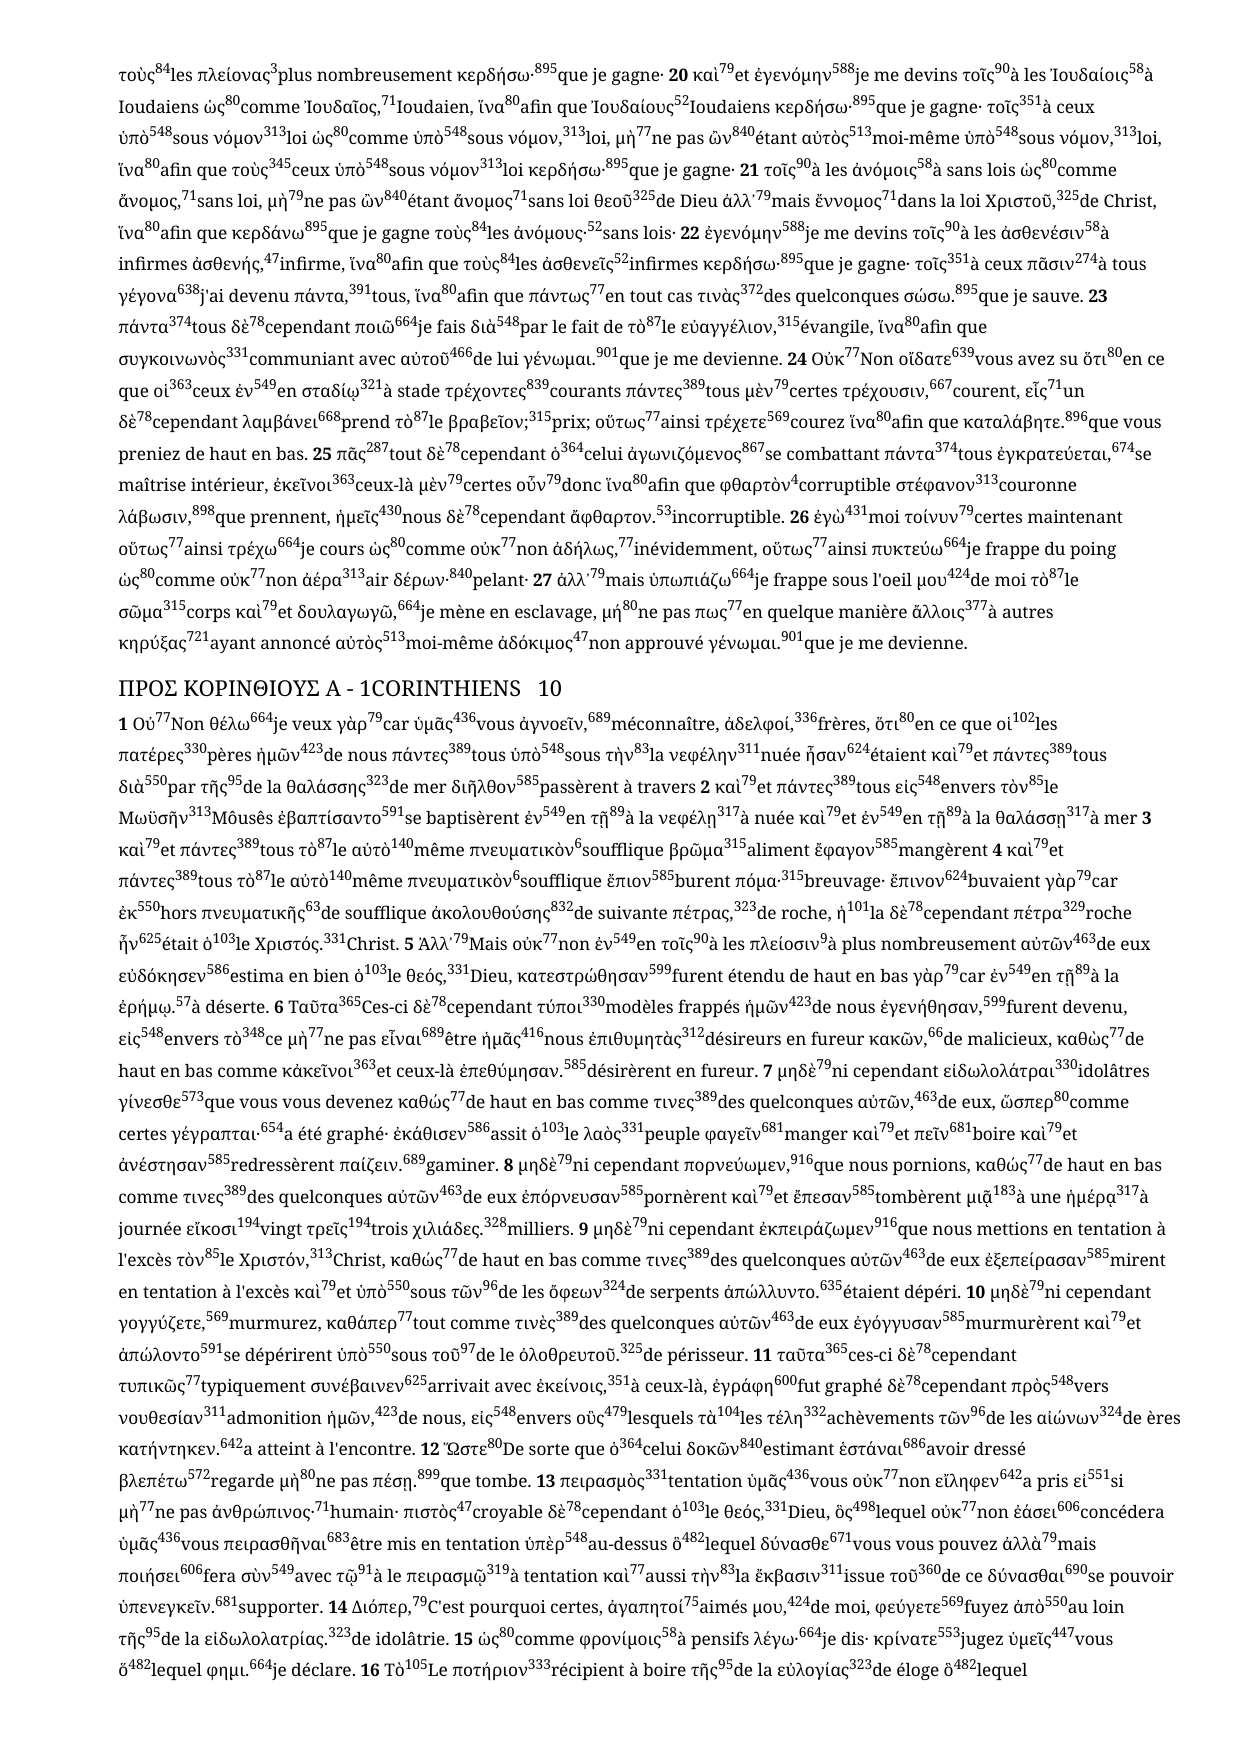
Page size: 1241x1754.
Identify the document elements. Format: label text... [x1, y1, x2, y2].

text ΠΡΟΣ ΚΟΡΙΝΘΙΟΥΣ Α - 1CORINTHIENS 10 [118, 673, 1181, 703]
text 1 Οὐκ340Non εἰμὶ664je suis ἐλεύθερος;47libre; οὐκ340non εἰμὶ664je suis ἀπόστολος;331envoyé; οὐχὶ340non pas Ἰησοῦν313Iésous τὸν85le κύριον313Maître ἡμῶν423de nous ἑόρακα;638j'ai vu; οὐ340non τὸ105le ἔργον333travail μου424de moi ὑμεῖς447vous ἐστε665vous êtes ἐν549en κυρίῳ;319à Maître; 2 εἰ80si ἄλλοις377à autres οὐκ77non εἰμὶ664je suis ἀπόστολος,331envoyé, ἀλλά79mais γε340du moins ὑμῖν438à vous εἰμι·664je suis· ἡ101la γὰρ79car σφραγίς329sceau μου424de moi τῆς95de la ἀποστολῆς323de envoi ὑμεῖς447vous ἐστε665vous êtes ἐν549en κυρίῳ.319à Maître. 3 Ἡ101La ἐμὴ229mienne ἀπολογία329apologie τοῖς351à ceux ἐμὲ417moi ἀνακρίνουσίν827à jugeants de bas en haut ἐστιν668est αὕτη.362celle-ci. 4 μὴ340ne pas οὐκ77non ἔχομεν663nous avons ἐξουσίαν311autorité φαγεῖν681manger καὶ79et πεῖν;681boire; 5 μὴ340ne pas οὐκ77non ἔχομεν663nous avons ἐξουσίαν311autorité ἀδελφὴν311soeur γυναῖκα311femme περιάγειν689mener autour ὡς80comme καὶ77aussi οἱ102les λοιποὶ131restants ἀπόστολοι330envoyés καὶ79et οἱ102les ἀδελφοὶ330frères τοῦ97de le κυρίου325de Maître καὶ79et Κηφᾶς;331Képhas; 6 ἢ79ou μόνος132seul ἐγὼ431moi καὶ79et Βαρναβᾶς331Bar-Nabas οὐκ340non ἔχομεν663nous avons ἐξουσίαν311autorité μὴ77ne pas ἐργάζεσθαι;690se mettre au travail; 7 Τίς410Quel στρατεύεται674se guerroie en soldat ἰδίοις122à en propres ὀψωνίοις320à gages ποτέ;77à un moment; τίς410quel φυτεύει668plante ἀμπελῶνα313vignoble καὶ79et τὸν85le καρπὸν313fruit αὐτοῦ464de lui οὐκ77non ἐσθίει;668mange; ἢ79ou τίς410quel ποιμαίνει668berge ποίμνην311bergerie de troupeau καὶ79et ἐκ550hors τοῦ99de le γάλακτος327de lait τῆς95de la ποίμνης323de bergerie de troupeau οὐκ77non ἐσθίει;668mange; 8 Μὴ340Ne pas κατὰ548selon ἄνθρωπον313être humain ταῦτα347ces-ci λαλῶ664je bavarde ἢ79ou καὶ77aussi ὁ103le νόμος331loi ταῦτα347ces-ci οὐ340non λέγει;668dit; 9 ἐν549en γὰρ79car τῷ91à le Μωϋσέως325de Môusês νόμῳ319à loi γέγραπται·654a été graphé· οὐ77non φιμώσεις604tu muselleras βοῦν313boeuf ἀλοῶντα.822foulant le grain. μὴ340ne pas τῶν96de les βοῶν324de boeufs μέλει668soucie τῷ91à le θεῷ319à Dieu 10 ἢ79ou δι᾽548par le fait de ἡμᾶς416nous πάντως77en tout cas λέγει;668dit; δι᾽548par le fait de ἡμᾶς416nous γὰρ79car ἐγράφη600fut graphé ὅτι80en ce que ὀφείλει668doit ἐπ᾽549sur ἐλπίδι317à espérance ὁ364celui ἀροτριῶν840labourant en araire ἀροτριᾶν689labourer en araire καὶ79et ὁ364celui ἀλοῶν840foulant le grain ἐπ᾽549sur ἐλπίδι317à espérance τοῦ360de ce μετέχειν.689participer. 11 εἰ80si ἡμεῖς430nous ὑμῖν438à vous τὰ86les πνευματικὰ54souffliques ἐσπείραμεν,581nous semâmes, μέγα73grand εἰ80si ἡμεῖς430nous ὑμῶν441de vous τὰ86les σαρκικὰ54charnels θερίσομεν;601nous moissonnerons; 12 Εἰ80Si ἄλλοι389autres τῆς95de la ὑμῶν441de vous ἐξουσίας323de autorité μετέχουσιν,667participent, οὐ340non μᾶλλον77davantage ἡμεῖς;430nous; ἀλλ᾽79mais οὐκ77non ἐχρησάμεθα587nous nous utilisâmes τῇ89à la ἐξουσίᾳ317à autorité ταύτῃ,142à celle-ci, ἀλλὰ79mais πάντα374tous στέγομεν,663nous toiturons, ἵνα80afin que μή77ne pas τινα267une quelconque ἐγκοπὴν311incision δῶμεν894que nous donnions τῷ93à le εὐαγγελίῳ321à évangile τοῦ97de le Χριστοῦ.325de Christ. 13 Οὐκ77Non οἴδατε639vous avez su ὅτι80en ce que οἱ363ceux τὰ86les ἱερὰ54sacrés ἐργαζόμενοι866se mettants au travail [τὰ]347[ces] ἐκ550hors τοῦ99de le ἱεροῦ327de sanctuaire ἐσθίουσιν,667mangent, οἱ363ceux τῷ93à le θυσιαστηρίῳ321à autel des sacrifices παρεδρεύοντες839assistants τῷ93à le θυσιαστηρίῳ321à autel des sacrifices συμμερίζονται;673se partagent ensemble; 14 οὕτως77ainsi καὶ77aussi ὁ103le κύριος331Maître διέταξεν586ordonna au-travers τοῖς351à ceux τὸ87le εὐαγγέλιον315évangile καταγγέλλουσιν827à annonçants de haut en bas ἐκ550hors τοῦ99de le εὐαγγελίου327de évangile ζῆν.689vivre. 15 Ἐγὼ431Moi δὲ78cependant οὐ77non κέχρημαι644je m'ai utilisé οὐδενὶ380à aucun τούτων.359de ces-ci. Οὐκ77Non ἔγραψα582je graphai δὲ78cependant ταῦτα,347ces-ci, ἵνα80afin que οὕτως77ainsi γένηται905que se devienne ἐν549en ἐμοί·420à moi· καλὸν49beau γάρ79car μοι420à moi μᾶλλον77davantage ἀποθανεῖν681mourir loin ἤ79ou –935– τὸ87le καύχημά315vantardise μου424de moi οὐδεὶς390aucun κενώσει.606videra. 16 ἐὰν80si le cas échéant γὰρ79car εὐαγγελίζωμαι,923que je m'évangélise, οὐκ77non ἔστιν668est μοι420à moi καύχημα·333vantardise· ἀνάγκη329nécessité γάρ79car μοι420à moi ἐπίκειται·674se couche sur· οὐαὶ304Ouai γάρ79car μοί420à moi ἐστιν668est ἐὰν80si le cas échéant μὴ77ne pas εὐαγγελίζωμαι.901que je m'évangélise. 17 εἰ80si γὰρ79car ἑκὼν71volontiers τοῦτο348ce-ci πράσσω,664je pratique, μισθὸν313salaire ἔχω·664j'ai· εἰ80si δὲ78cependant ἄκων,71non volontiers, οἰκονομίαν311législation de maison πεπίστευμαι·650j'ai été cru· 18 τίς410quel οὖν79donc μού424de moi ἐστιν668est ὁ103le μισθός;331salaire; ἵνα80afin que εὐαγγελιζόμενος867se évangélisant ἀδάπανον55sans dépense θήσω895que je pose τὸ87le εὐαγγέλιον315évangile εἰς548envers τὸ348ce μὴ77ne pas καταχρήσασθαι682se utiliser de haut en bas τῇ89à la ἐξουσίᾳ317à autorité μου424de moi ἐν549en τῷ93à le εὐαγγελίῳ.321à évangile. 19 Ἐλεύθερος47Libre γὰρ79car ὢν840étant ἐκ550hors πάντων383de tous πᾶσιν377à tous ἐμαυτὸν507moi-même ἐδούλωσα,582j'esclavageai, ἵνα80afin que τοὺς84les πλείονας3plus nombreusement κερδήσω·895que je gagne· 20 καὶ79et ἐγενόμην588je me devins τοῖς90à les Ἰουδαίοις58à Ioudaiens ὡς80comme Ἰουδαῖος,71Ioudaien, ἵνα80afin que Ἰουδαίους52Ioudaiens κερδήσω·895que je gagne· τοῖς351à ceux ὑπὸ548sous νόμον313loi ὡς80comme ὑπὸ548sous νόμον,313loi, μὴ77ne pas ὢν840étant αὐτὸς513moi-même ὑπὸ548sous νόμον,313loi, ἵνα80afin que τοὺς345ceux ὑπὸ548sous νόμον313loi κερδήσω·895que je gagne· 21 τοῖς90à les ἀνόμοις58à sans lois ὡς80comme ἄνομος,71sans loi, μὴ79ne pas ὢν840étant ἄνομος71sans loi θεοῦ325de Dieu ἀλλ᾽79mais ἔννομος71dans la loi Χριστοῦ,325de Christ, ἵνα80afin que κερδάνω895que je gagne τοὺς84les ἀνόμους·52sans lois· 22 ἐγενόμην588je me devins τοῖς90à les ἀσθενέσιν58à infirmes ἀσθενής,47infirme, ἵνα80afin que τοὺς84les ἀσθενεῖς52infirmes κερδήσω·895que je gagne· τοῖς351à ceux πᾶσιν274à tous γέγονα638j'ai devenu πάντα,391tous, ἵνα80afin que πάντως77en tout cas τινὰς372des quelconques σώσω.895que je sauve. 23 πάντα374tous δὲ78cependant ποιῶ664je fais διὰ548par le fait de τὸ87le εὐαγγέλιον,315évangile, ἵνα80afin que συγκοινωνὸς331communiant avec αὐτοῦ466de lui γένωμαι.901que je me devienne. 24 Οὐκ77Non οἴδατε639vous avez su ὅτι80en ce que οἱ363ceux ἐν549en σταδίῳ321à stade τρέχοντες839courants πάντες389tous μὲν79certes τρέχουσιν,667courent, εἷς71un δὲ78cependant λαμβάνει668prend τὸ87le βραβεῖον;315prix; οὕτως77ainsi τρέχετε569courez ἵνα80afin que καταλάβητε.896que vous preniez de haut en bas. 25 πᾶς287tout δὲ78cependant ὁ364celui ἀγωνιζόμενος867se combattant πάντα374tous ἐγκρατεύεται,674se maîtrise intérieur, ἐκεῖνοι363ceux-là μὲν79certes οὖν79donc ἵνα80afin que φθαρτὸν4corruptible στέφανον313couronne λάβωσιν,898que prennent, ἡμεῖς430nous δὲ78cependant ἄφθαρτον.53incorruptible. 26 ἐγὼ431moi τοίνυν79certes maintenant οὕτως77ainsi τρέχω664je cours ὡς80comme οὐκ77non ἀδήλως,77inévidemment, οὕτως77ainsi πυκτεύω664je frappe du poing ὡς80comme οὐκ77non ἀέρα313air δέρων·840pelant· 27 ἀλλ᾽79mais ὑπωπιάζω664je frappe sous l'oeil μου424de moi τὸ87le σῶμα315corps καὶ79et δουλαγωγῶ,664je mène en esclavage, μή80ne pas πως77en quelque manière ἄλλοις377à autres κηρύξας721ayant annoncé αὐτὸς513moi-même ἀδόκιμος47non approuvé γένωμαι.901que je me devienne. [118, 59, 1181, 655]
text 1 Οὐ77Non θέλω664je veux γὰρ79car ὑμᾶς436vous ἀγνοεῖν,689méconnaître, ἀδελφοί,336frères, ὅτι80en ce que οἱ102les πατέρες330pères ἡμῶν423de nous πάντες389tous ὑπὸ548sous τὴν83la νεφέλην311nuée ἦσαν624étaient καὶ79et πάντες389tous διὰ550par τῆς95de la θαλάσσης323de mer διῆλθον585passèrent à travers 2 καὶ79et πάντες389tous εἰς548envers τὸν85le Μωϋσῆν313Môusês ἐβαπτίσαντο591se baptisèrent ἐν549en τῇ89à la νεφέλῃ317à nuée καὶ79et ἐν549en τῇ89à la θαλάσσῃ317à mer 3 καὶ79et πάντες389tous τὸ87le αὐτὸ140même πνευματικὸν6soufflique βρῶμα315aliment ἔφαγον585mangèrent 4 καὶ79et πάντες389tous τὸ87le αὐτὸ140même πνευματικὸν6soufflique ἔπιον585burent πόμα·315breuvage· ἔπινον624buvaient γὰρ79car ἐκ550hors πνευματικῆς63de soufflique ἀκολουθούσης832de suivante πέτρας,323de roche, ἡ101la δὲ78cependant πέτρα329roche ἦν625était ὁ103le Χριστός.331Christ. 5 Ἀλλ᾽79Mais οὐκ77non ἐν549en τοῖς90à les πλείοσιν9à plus nombreusement αὐτῶν463de eux εὐδόκησεν586estima en bien ὁ103le θεός,331Dieu, κατεστρώθησαν599furent étendu de haut en bas γὰρ79car ἐν549en τῇ89à la ἐρήμῳ.57à déserte. 6 Ταῦτα365Ces-ci δὲ78cependant τύποι330modèles frappés ἡμῶν423de nous ἐγενήθησαν,599furent devenu, εἰς548envers τὸ348ce μὴ77ne pas εἶναι689être ἡμᾶς416nous ἐπιθυμητὰς312désireurs en fureur κακῶν,66de malicieux, καθὼς77de haut en bas comme κἀκεῖνοι363et ceux-là ἐπεθύμησαν.585désirèrent en fureur. 7 μηδὲ79ni cependant εἰδωλολάτραι330idolâtres γίνεσθε573que vous vous devenez καθώς77de haut en bas comme τινες389des quelconques αὐτῶν,463de eux, ὥσπερ80comme certes γέγραπται·654a été graphé· ἐκάθισεν586assit ὁ103le λαὸς331peuple φαγεῖν681manger καὶ79et πεῖν681boire καὶ79et ἀνέστησαν585redressèrent παίζειν.689gaminer. 8 μηδὲ79ni cependant πορνεύωμεν,916que nous pornions, καθώς77de haut en bas comme τινες389des quelconques αὐτῶν463de eux ἐπόρνευσαν585pornèrent καὶ79et ἔπεσαν585tombèrent μιᾷ183à une ἡμέρᾳ317à journée εἴκοσι194vingt τρεῖς194trois χιλιάδες.328milliers. 9 μηδὲ79ni cependant ἐκπειράζωμεν916que nous mettions en tentation à l'excès τὸν85le Χριστόν,313Christ, καθώς77de haut en bas comme τινες389des quelconques αὐτῶν463de eux ἐξεπείρασαν585mirent en tentation à l'excès καὶ79et ὑπὸ550sous τῶν96de les ὄφεων324de serpents ἀπώλλυντο.635étaient dépéri. 10 μηδὲ79ni cependant γογγύζετε,569murmurez, καθάπερ77tout comme τινὲς389des quelconques αὐτῶν463de eux ἐγόγγυσαν585murmurèrent καὶ79et ἀπώλοντο591se dépérirent ὑπὸ550sous τοῦ97de le ὀλοθρευτοῦ.325de périsseur. 11 ταῦτα365ces-ci δὲ78cependant τυπικῶς77typiquement συνέβαινεν625arrivait avec ἐκείνοις,351à ceux-là, ἐγράφη600fut graphé δὲ78cependant πρὸς548vers νουθεσίαν311admonition ἡμῶν,423de nous, εἰς548envers οὓς479lesquels τὰ104les τέλη332achèvements τῶν96de les αἰώνων324de ères κατήντηκεν.642a atteint à l'encontre. 12 Ὥστε80De sorte que ὁ364celui δοκῶν840estimant ἑστάναι686avoir dressé βλεπέτω572regarde μὴ80ne pas πέσῃ.899que tombe. 13 πειρασμὸς331tentation ὑμᾶς436vous οὐκ77non εἴληφεν642a pris εἰ551si μὴ77ne pas ἀνθρώπινος·71humain· πιστὸς47croyable δὲ78cependant ὁ103le θεός,331Dieu, ὃς498lequel οὐκ77non ἐάσει606concédera ὑμᾶς436vous πειρασθῆναι683être mis en tentation ὑπὲρ548au-dessus ὃ482lequel δύνασθε671vous vous pouvez ἀλλὰ79mais ποιήσει606fera σὺν549avec τῷ91à le πειρασμῷ319à tentation καὶ77aussi τὴν83la ἔκβασιν311issue τοῦ360de ce δύνασθαι690se pouvoir ὑπενεγκεῖν.681supporter. 14 Διόπερ,79C'est pourquoi certes, ἀγαπητοί75aimés μου,424de moi, φεύγετε569fuyez ἀπὸ550au loin τῆς95de la εἰδωλολατρίας.323de idolâtrie. 15 ὡς80comme φρονίμοις58à pensifs λέγω·664je dis· κρίνατε553jugez ὑμεῖς447vous ὅ482lequel φημι.664je déclare. 16 Τὸ105Le ποτήριον333récipient à boire τῆς95de la εὐλογίας323de éloge ὃ482lequel εὐλογοῦμεν,663nous élogions, οὐχὶ340non pas κοινωνία329communion ἐστὶν668est τοῦ99de le αἵματος327de sang τοῦ97de le Χριστοῦ;325de Christ; τὸν85le ἄρτον313pain ὃν480lequel κλῶμεν,663nous cassons, οὐχὶ340non pas κοινωνία329communion τοῦ99de le σώματος327de corps τοῦ97de le Χριστοῦ325de Christ ἐστιν;668est; 17 ὅτι80en ce que εἷς197un ἄρτος,331pain, ἓν199un σῶμα333corps οἱ102les πολλοί389nombreux ἐσμεν,663nous sommes, οἱ102les γὰρ79car πάντες389tous ἐκ550hors τοῦ97de le ἑνὸς191de un ἄρτου325de pain μετέχομεν.663nous participons. 18 βλέπετε569regardez τὸν85le Ἰσραὴλ313Israël κατὰ548selon σάρκα·311chair· οὐχὶ340non pas οἱ363ceux ἐσθίοντες839mangeants τὰς82les θυσίας310sacrifices κοινωνοὶ330communiants τοῦ99de le θυσιαστηρίου327de autel des sacrifices εἰσίν;667sont; 19 Τί399Quel οὖν79donc φημι;664je déclare; ὅτι80en ce que εἰδωλόθυτόν73idolothyte τί392un quelconque ἐστιν668est ἢ79ou ὅτι80en ce que εἴδωλόν333idole τί392un quelconque ἐστιν;668est; 20 ἀλλ᾽79mais ὅτι80en ce que ἃ481lesquels θύουσιν667sacrifient τὰ104les ἔθνη,332ethnies, δαιμονίοις320à démons καὶ79et οὐ77non θεῷ319à Dieu θύουσιν·667sacrifient· οὐ77non θέλω664je veux δὲ78cependant ὑμᾶς436vous κοινωνοὺς312communiants τῶν98de les δαιμονίων326de démons γίνεσθαι.690se devenir. 21 οὐ77non δύνασθε671vous vous pouvez ποτήριον315récipient à boire κυρίου325de Maître πίνειν689boire καὶ79et ποτήριον315récipient à boire δαιμονίων,326de démons, οὐ77non δύνασθε671vous vous pouvez τραπέζης323de table κυρίου325de Maître μετέχειν689participer καὶ79et τραπέζης323de table δαιμονίων.326de démons. 22 ἢ79ou παραζηλοῦμεν663nous zélons à côté τὸν85le κύριον;313Maître; μὴ340ne pas ἰσχυρότεροι46plus forts αὐτοῦ464de lui ἐσμεν;663nous sommes; 23 Πάντα391Tous ἔξεστιν668est permis ἀλλ᾽79mais οὐ77non πάντα391tous συμφέρει·668est opportun· πάντα391tous ἔξεστιν668est permis ἀλλ᾽79mais οὐ77non πάντα391tous οἰκοδομεῖ.668édifie en maison. 24 μηδεὶς390ne pas un τὸ348ce ἑαυτοῦ537de lui-même ζητείτω572cherche ἀλλὰ79mais τὸ348ce τοῦ97de le ἑτέρου.384de autre-différent. 25 Πᾶν375Tout τὸ348ce ἐν549en μακέλλῳ321à marché à viande πωλούμενον877étant troqué ἐσθίετε569mangez μηδὲν375ne pas un ἀνακρίνοντες839jugeants de bas en haut διὰ548par le fait de τὴν83la συνείδησιν·311conscience· 26 τοῦ97de le κυρίου325de Maître γὰρ79car ἡ101la γῆ329terre καὶ79et τὸ105le πλήρωμα333plénitude αὐτῆς.462de elle. 27 εἴ80si τις390un quelconque καλεῖ668appelle ὑμᾶς436vous τῶν96de les ἀπίστων64de incroyants καὶ79et θέλετε665vous voulez πορεύεσθαι,690se aller, πᾶν375tout τὸ348ce παρατιθέμενον877étant posé à côté ὑμῖν438à vous ἐσθίετε569mangez μηδὲν375ne pas un ἀνακρίνοντες839jugeants de bas en haut διὰ548par le fait de τὴν83la συνείδησιν.311conscience. 28 ἐὰν80si le cas échéant δέ78cependant τις390un quelconque ὑμῖν438à vous εἴπῃ·899que dise· τοῦτο158ce-ci ἱερόθυτόν49sanctuaire sacrifice ἐστιν,668est, μὴ77ne pas ἐσθίετε569mangez δι᾽548par le fait de ἐκεῖνον346celui-là τὸν346celui μηνύσαντα707ayant indiqué καὶ79et τὴν83la συνείδησιν·311conscience· 29 συνείδησιν311conscience δὲ78cependant λέγω664je dis οὐχὶ77non pas τὴν344celle ἑαυτοῦ537de lui-même ἀλλὰ79mais τὴν344celle τοῦ97de le ἑτέρου.384de autre-différent. ἱνατί77pourquoi γὰρ79car ἡ101la ἐλευθερία329liberté μου424de moi κρίνεται680est jugé ὑπὸ550sous ἄλλης125de autre συνειδήσεως;323de conscience; 30 εἰ80si ἐγὼ431moi χάριτι317à grâce μετέχω,664je participe, τί399quel βλασφημοῦμαι676je suis blasphémé ὑπὲρ550au-dessus οὗ494de lequel ἐγὼ431moi εὐχαριστῶ;664je rends grâce; 31 Εἴτε79Soit οὖν79donc ἐσθίετε665vous mangez εἴτε79soit πίνετε665vous buvez εἴτε79soit τι375un quelconque ποιεῖτε,665vous faites, πάντα374tous εἰς548envers δόξαν311gloire θεοῦ325de Dieu ποιεῖτε.569faites. 32 ἀπρόσκοποι46irréprochables καὶ79et Ἰουδαίοις58à Ioudaiens γίνεσθε573que vous vous devenez καὶ79et Ἕλλησιν318à Hellèns καὶ79et τῇ89à la ἐκκλησίᾳ317à église τοῦ97de le θεοῦ,325de Dieu, 33 καθὼς77de haut en bas comme κἀγὼ431et moi πάντα374tous πᾶσιν377à tous ἀρέσκω664je plais μὴ79ne pas ζητῶν840cherchant τὸ87le ἐμαυτοῦ511de moi-même σύμφορον55convenable ἀλλὰ79mais τὸ348ce τῶν96de les πολλῶν,383de nombreux, ἵνα80afin que σωθῶσιν.910que soient sauvé. [118, 707, 1181, 1682]
